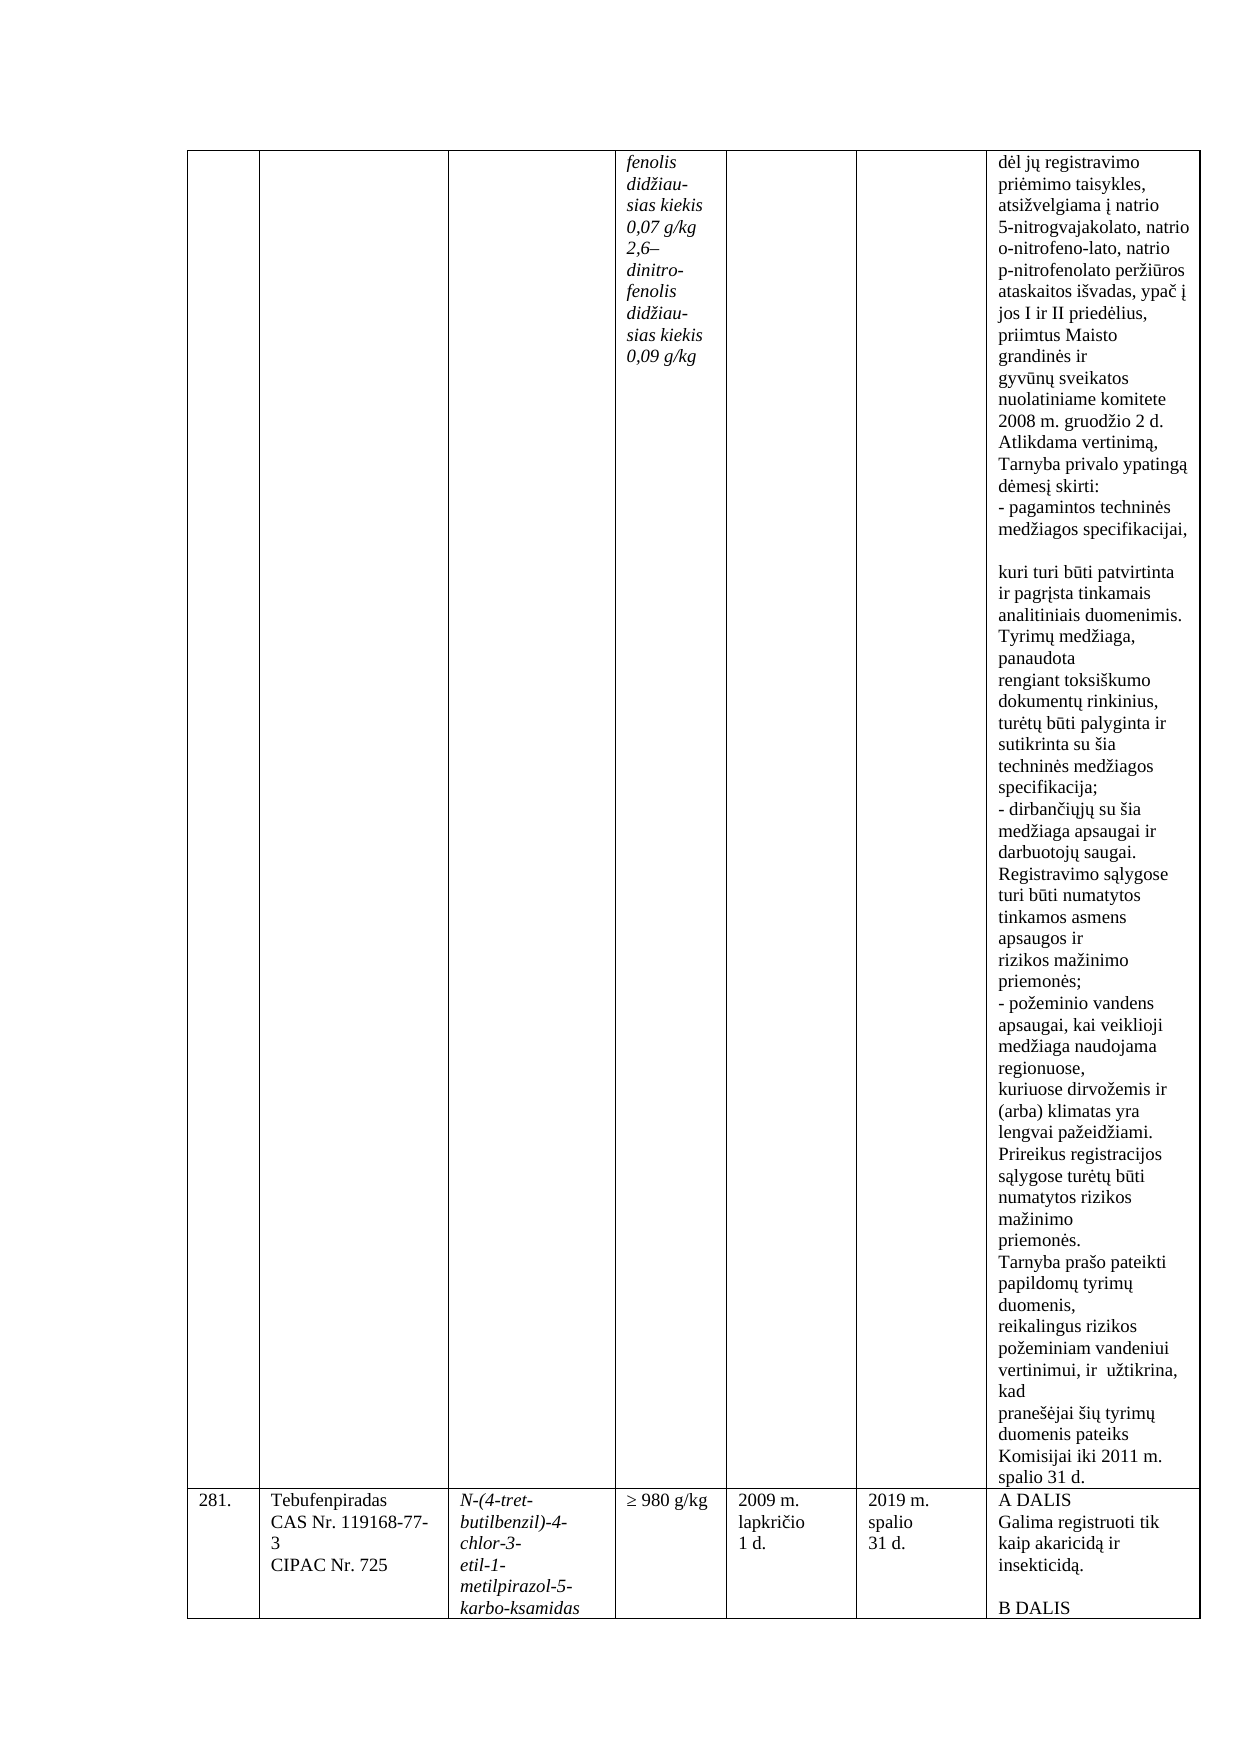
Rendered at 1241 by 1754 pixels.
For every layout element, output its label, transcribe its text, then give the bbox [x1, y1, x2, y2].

table_cell N-(4-tret-butilbenzil)-4-chlor-3- etil-1-metilpirazol-5-karbo-ksamidas [449, 1489, 615, 1618]
table_cell [857, 151, 986, 1488]
table_cell ≥ 980 g/kg [616, 1489, 726, 1618]
table_cell 281. [188, 1489, 259, 1618]
table_cell [449, 151, 615, 1488]
table_cell A DALIS Galima registruoti tik kaip akaricidą ir insekticidą. B DALIS [987, 1489, 1199, 1618]
table_cell [260, 151, 448, 1488]
table_cell Tebufenpiradas CAS Nr. 119168-77-3 CIPAC Nr. 725 [260, 1489, 448, 1618]
table_cell [727, 151, 856, 1488]
table_cell 2019 m. spalio 31 d. [857, 1489, 986, 1618]
table_cell fenolis didžiau-sias kiekis 0,07 g/kg 2,6–dinitro-fenolis didžiau-sias kiekis 0,09 g/kg [616, 151, 726, 1488]
table_cell dėl jų registravimo priėmimo taisykles, atsižvelgiama į natrio 5-nitrogvajakolato, natrio o-nitrofeno-lato, natrio p-nitrofenolato peržiūros ataskaitos išvadas, ypač į jos I ir II priedėlius, priimtus Maisto grandinės ir gyvūnų sveikatos nuolatiniame komitete 2008 m. gruodžio 2 d. Atlikdama vertinimą, Tarnyba privalo ypatingą dėmesį skirti: - pagamintos techninės medžiagos specifikacijai, kuri turi būti patvirtinta ir pagrįsta tinkamais analitiniais duomenimis. Tyrimų medžiaga, panaudota rengiant toksiškumo dokumentų rinkinius, turėtų būti palyginta ir sutikrinta su šia techninės medžiagos specifikacija; - dirbančiųjų su šia medžiaga apsaugai ir darbuotojų saugai. Registravimo sąlygose turi būti numatytos tinkamos asmens apsaugos ir rizikos mažinimo priemonės; - požeminio vandens apsaugai, kai veiklioji medžiaga naudojama regionuose, kuriuose dirvožemis ir (arba) klimatas yra lengvai pažeidžiami. Prireikus registracijos sąlygose turėtų būti numatytos rizikos mažinimo priemonės. Tarnyba prašo pateikti papildomų tyrimų duomenis, reikalingus rizikos požeminiam vandeniui vertinimui, ir užtikrina, kad pranešėjai šių tyrimų duomenis pateiks Komisijai iki 2011 m. spalio 31 d. [987, 151, 1199, 1488]
table_cell [188, 151, 259, 1488]
table_cell [1201, 150, 1211, 1488]
table_cell 2009 m. lapkričio 1 d. [727, 1489, 856, 1618]
table_cell [1201, 1488, 1211, 1618]
